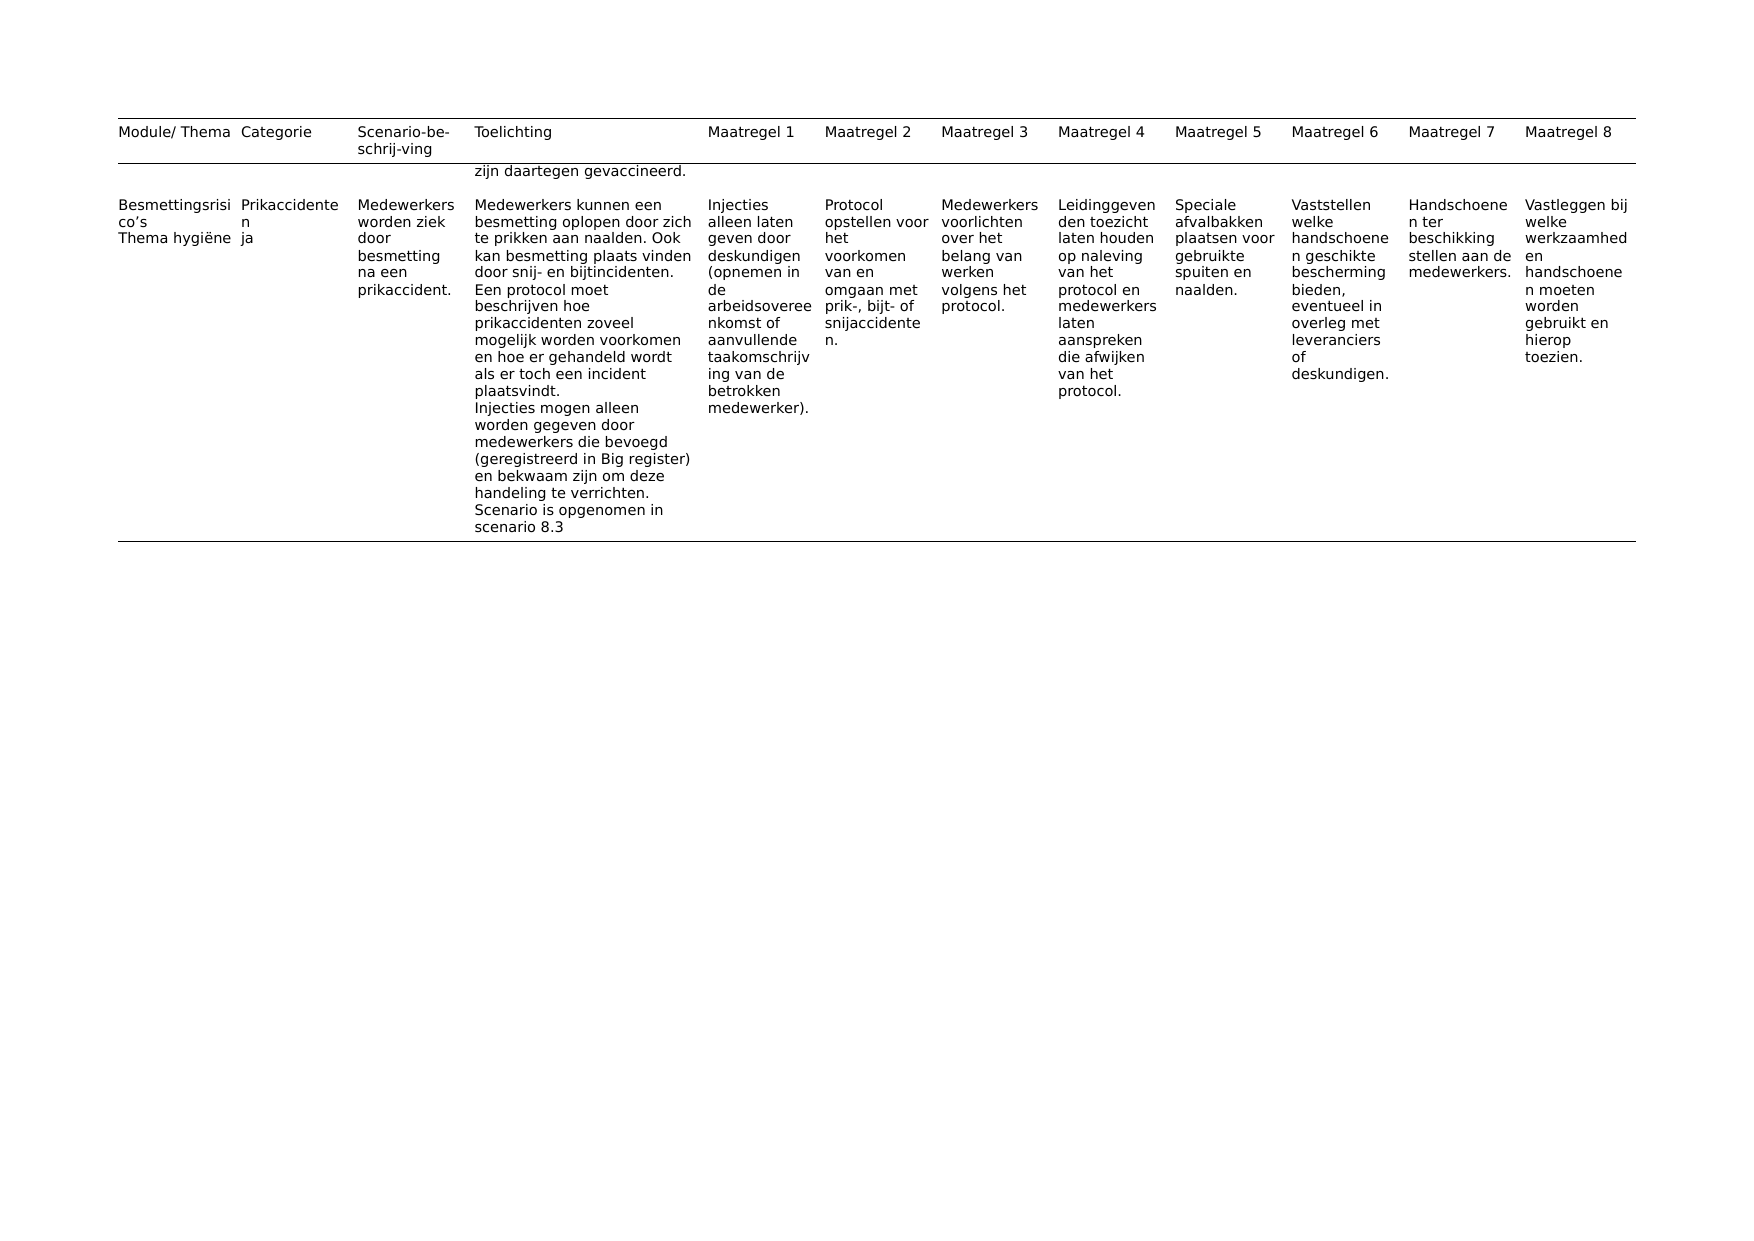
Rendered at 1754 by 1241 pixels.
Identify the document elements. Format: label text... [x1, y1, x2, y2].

table_cell [1169, 164, 1286, 179]
table_cell [1286, 164, 1402, 179]
table_cell [1519, 180, 1636, 196]
table_cell Protocol opstellen voor het voorkomen van en omgaan met prik-, bijt- of snijaccidenten. [819, 196, 935, 541]
table_header Maatregel 8 [1519, 119, 1636, 162]
table_cell [819, 180, 935, 196]
table_cell Vaststellen welke handschoenen geschikte bescherming bieden, eventueel in overleg met leveranciers of deskundigen. [1286, 196, 1402, 541]
table_header Maatregel 7 [1402, 119, 1519, 162]
table_cell [1286, 180, 1402, 196]
table_header Maatregel 2 [819, 119, 935, 162]
table_header Maatregel 5 [1169, 119, 1286, 162]
table_header Maatregel 6 [1286, 119, 1402, 162]
table_cell Prikaccidenten ja [235, 196, 352, 541]
table_cell Medewerkers worden ziek door besmetting na een prikaccident. [352, 196, 468, 541]
table_cell [1169, 180, 1286, 196]
table_cell [935, 180, 1052, 196]
table_header Categorie [235, 119, 352, 162]
table_cell [118, 164, 235, 179]
table_cell [1519, 164, 1636, 179]
table_cell [468, 180, 702, 196]
table_cell [1402, 164, 1519, 179]
table_cell [702, 180, 818, 196]
table_cell Medewerkers voorlichten over het belang van werken volgens het protocol. [935, 196, 1052, 541]
table_header Module/ Thema [118, 119, 235, 162]
table_cell [819, 164, 935, 179]
table_cell Injecties alleen laten geven door deskundigen (opnemen in de arbeidsovereenkomst of aanvullende taakomschrijving van de betrokken medewerker). [702, 196, 818, 541]
table_cell Handschoenen ter beschikking stellen aan de medewerkers. [1402, 196, 1519, 541]
table_cell [235, 180, 352, 196]
table_cell zijn daartegen gevaccineerd. [468, 164, 702, 179]
table_cell Leidinggevenden toezicht laten houden op naleving van het protocol en medewerkers laten aanspreken die afwijken van het protocol. [1052, 196, 1169, 541]
table_cell Speciale afvalbakken plaatsen voor gebruikte spuiten en naalden. [1169, 196, 1286, 541]
table_cell [702, 164, 818, 179]
table_header Toelichting [468, 119, 702, 162]
table_cell Besmettingsrisico’s Thema hygiëne [118, 196, 235, 541]
table_cell Vastleggen bij welke werkzaamheden handschoenen moeten worden gebruikt en hierop toezien. [1519, 196, 1636, 541]
table_header Scenario-be-schrij-ving [352, 119, 468, 162]
table_cell [352, 180, 468, 196]
table_cell [1052, 164, 1169, 179]
table_header Maatregel 3 [935, 119, 1052, 162]
table_cell [352, 164, 468, 179]
table_cell [118, 180, 235, 196]
table_header Maatregel 4 [1052, 119, 1169, 162]
table_cell [1402, 180, 1519, 196]
table_header Maatregel 1 [702, 119, 818, 162]
table_cell [235, 164, 352, 179]
table_cell Medewerkers kunnen een besmetting oplopen door zich te prikken aan naalden. Ook kan besmetting plaats vinden door snij- en bijtincidenten. Een protocol moet beschrijven hoe prikaccidenten zoveel mogelijk worden voorkomen en hoe er gehandeld wordt als er toch een incident plaatsvindt. Injecties mogen alleen worden gegeven door medewerkers die bevoegd (geregistreerd in Big register) en bekwaam zijn om deze handeling te verrichten. Scenario is opgenomen in scenario 8.3 [468, 196, 702, 541]
table_cell [1052, 180, 1169, 196]
